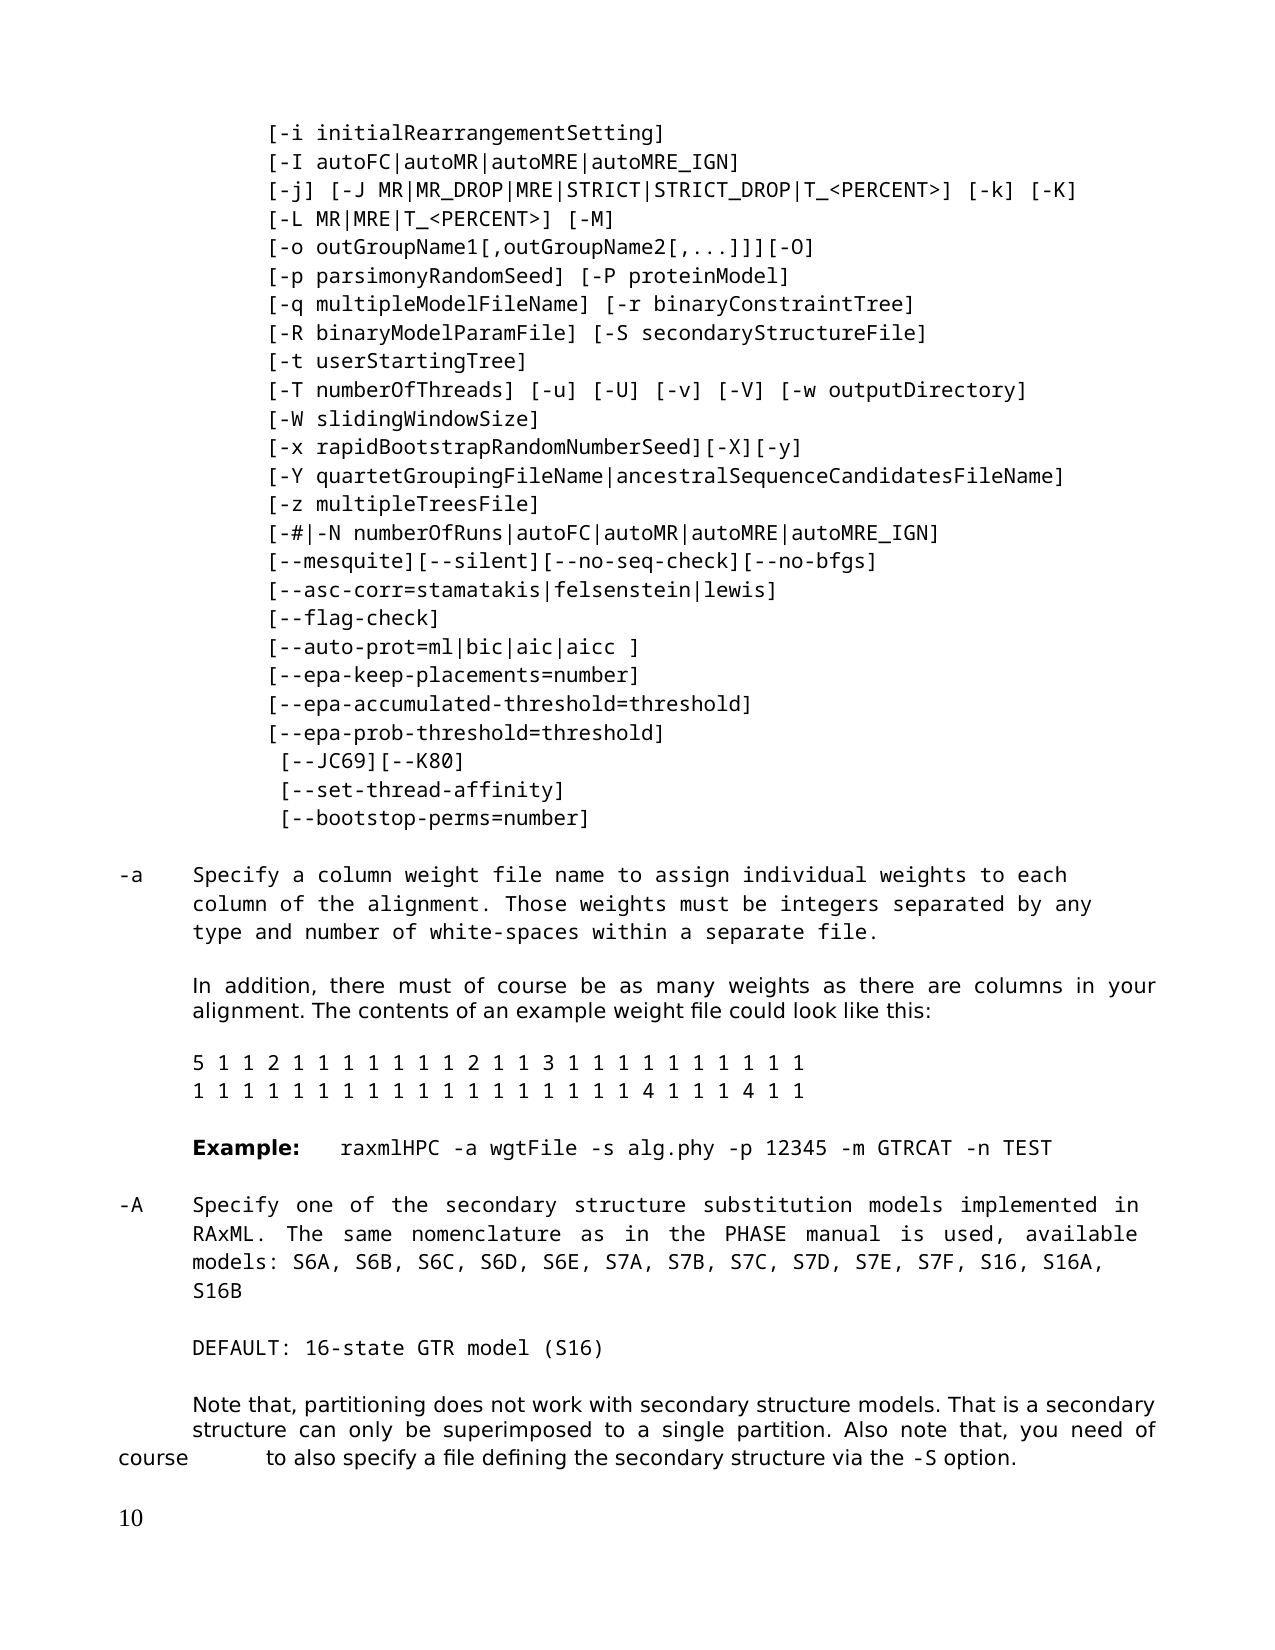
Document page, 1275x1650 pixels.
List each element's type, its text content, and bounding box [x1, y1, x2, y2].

text [--bootstop-perms=number] [118, 803, 1157, 832]
text [--set-thread-affinity] [118, 774, 1157, 803]
text [--JC69][--K80] [192, 746, 1157, 774]
text [-p parsimonyRandomSeed] [-P proteinModel] [118, 261, 1157, 289]
text [-o outGroupName1[,outGroupName2[,...]]][-O] [118, 232, 1157, 261]
text -A Specify one of the secondary structure substitution models implemented in RAxML. The same nomenclature as in the PHASE manual is used, available models: S6A, S6B, S6C, S6D, S6E, S7A, S7B, S7C, S7D, S7E, S7F, S16, S16A, S16B [118, 1190, 1157, 1304]
text [-Y quartetGroupingFileName|ancestralSequenceCandidatesFileName] [118, 461, 1157, 489]
text [--epa-keep-placements=number] [118, 660, 1157, 689]
text [-T numberOfThreads] [-u] [-U] [-v] [-V] [-w outputDirectory] [118, 375, 1157, 403]
text [-#|-N numberOfRuns|autoFC|autoMR|autoMRE|autoMRE_IGN] [118, 518, 1157, 546]
text type and number of white-spaces within a separate file. [118, 917, 1157, 946]
text [--epa-prob-threshold=threshold] [118, 717, 1157, 746]
text [--asc-corr=stamatakis|felsenstein|lewis] [118, 575, 1157, 603]
text [--auto-prot=ml|bic|aic|aicc ] [118, 632, 1157, 660]
text DEFAULT: 16-state GTR model (S16) [118, 1333, 1157, 1361]
text [-q multipleModelFileName] [-r binaryConstraintTree] [118, 289, 1157, 318]
text [-R binaryModelParamFile] [-S secondaryStructureFile] [118, 318, 1157, 346]
text [--flag-check] [118, 603, 1157, 632]
text [--epa-accumulated-threshold=threshold] [118, 689, 1157, 717]
text [-z multipleTreesFile] [118, 489, 1157, 518]
text 5 1 1 2 1 1 1 1 1 1 1 2 1 1 3 1 1 1 1 1 1 1 1 1 1 [192, 1047, 1157, 1076]
text [-W slidingWindowSize] [118, 403, 1157, 432]
text [-j] [-J MR|MR_DROP|MRE|STRICT|STRICT_DROP|T_<PERCENT>] [-k] [-K] [118, 175, 1157, 204]
text [--mesquite][--silent][--no-seq-check][--no-bfgs] [118, 546, 1157, 575]
text Note that, partitioning does not work with secondary structure models. That is a secondary structure can only be superimposed to a single partition. Also note that, you need of course to also specify a file defining the secondary structure via the -S option. [118, 1390, 1157, 1471]
text [-L MR|MRE|T_<PERCENT>] [-M] [118, 204, 1157, 232]
text [-t userStartingTree] [118, 346, 1157, 375]
text 1 1 1 1 1 1 1 1 1 1 1 1 1 1 1 1 1 1 4 1 1 1 4 1 1 [192, 1076, 1157, 1104]
text [-i initialRearrangementSetting] [118, 118, 1157, 147]
text In addition, there must of course be as many weights as there are columns in your alignment. The contents of an example weight file could look like this: [192, 974, 1157, 1023]
text Example: raxmlHPC -a wgtFile -s alg.phy -p 12345 -m GTRCAT -n TEST [192, 1133, 1157, 1162]
text [-I autoFC|autoMR|autoMRE|autoMRE_IGN] [118, 147, 1157, 175]
text [-x rapidBootstrapRandomNumberSeed][-X][-y] [118, 432, 1157, 461]
text -a Specify a column weight file name to assign individual weights to each column of the alignment. Those weights must be integers separated by any [118, 860, 1157, 917]
